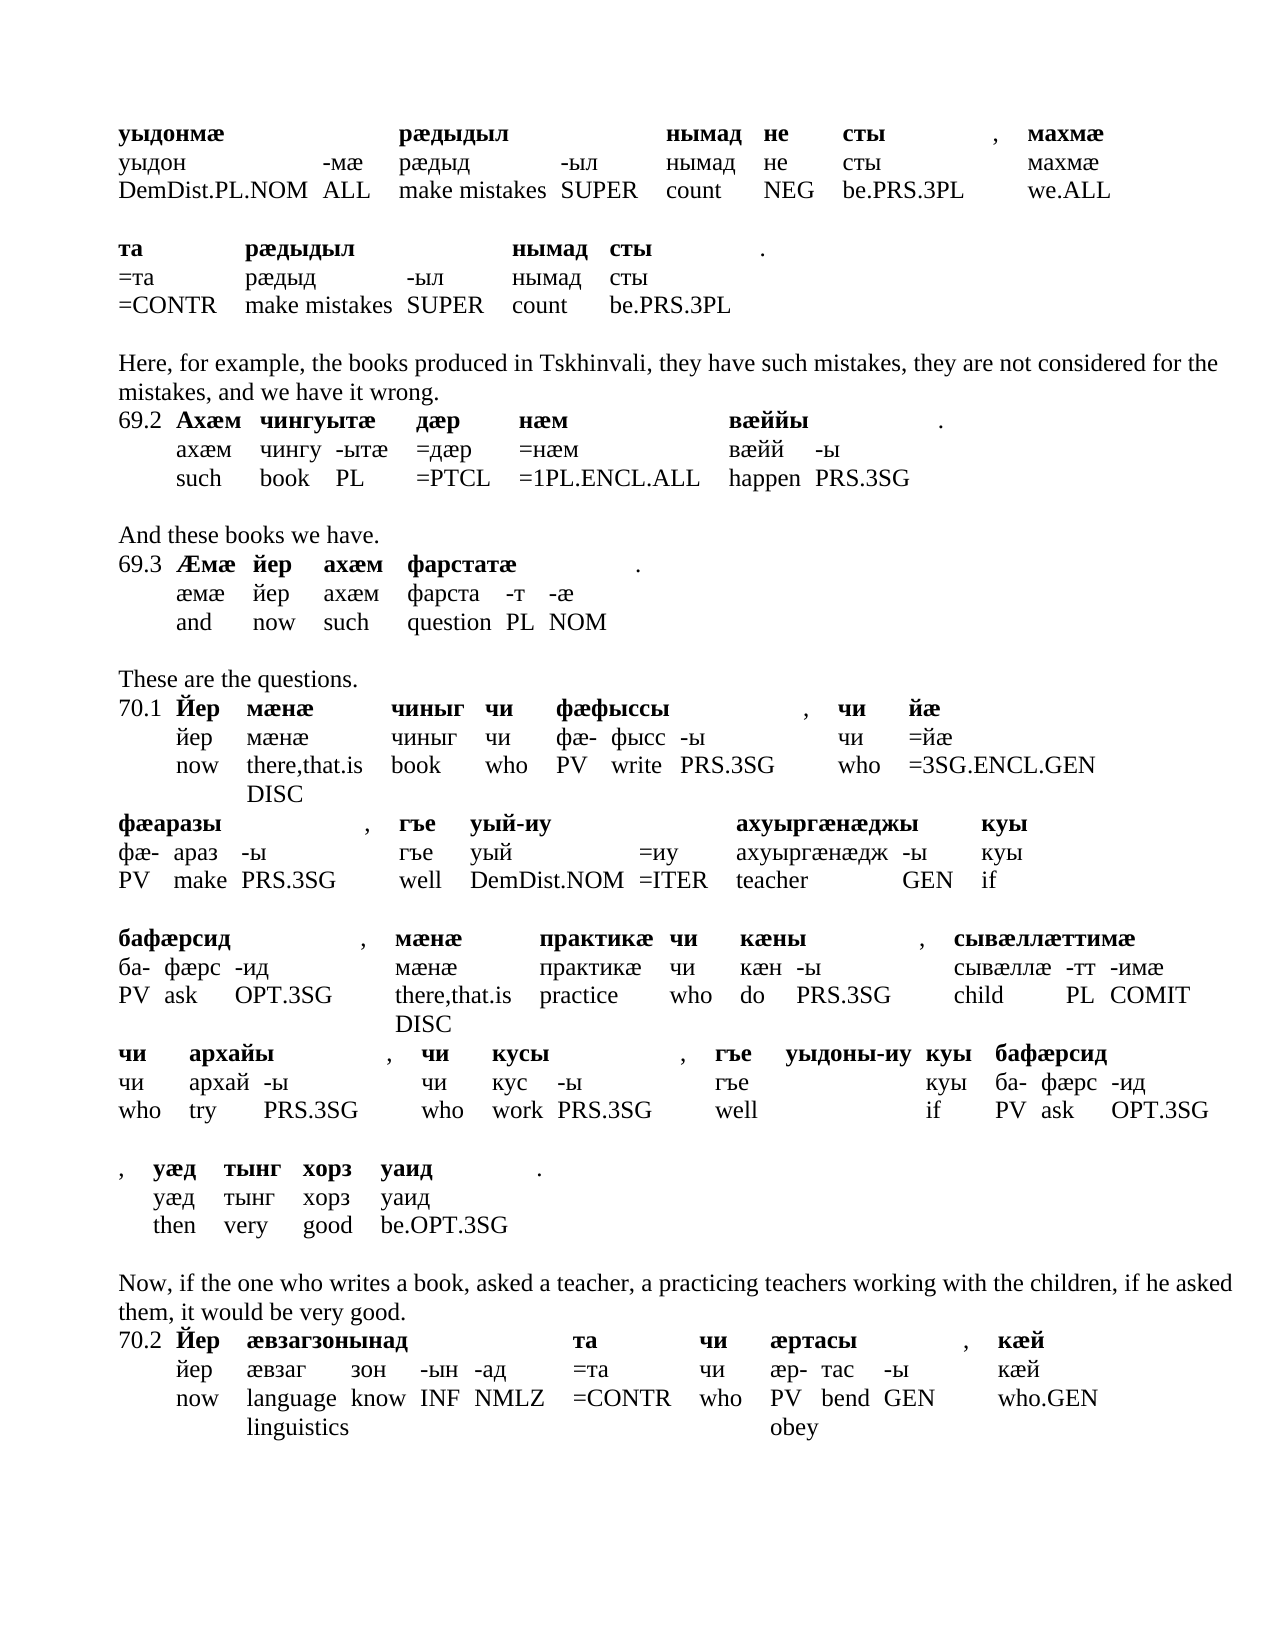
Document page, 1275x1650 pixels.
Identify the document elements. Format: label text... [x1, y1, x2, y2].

text куы [981, 808, 1037, 837]
text чи [669, 952, 712, 981]
text ахæм [176, 434, 232, 463]
text зон [351, 1354, 406, 1383]
text 69.3 [118, 549, 162, 578]
text . [635, 549, 656, 578]
text уæд [153, 1182, 196, 1211]
text bend [821, 1383, 870, 1412]
text чингу [259, 434, 322, 463]
text ахæм [323, 549, 393, 578]
text йер [176, 722, 219, 751]
text -ы [680, 722, 775, 751]
text , [919, 923, 940, 952]
text question [407, 607, 492, 636]
text чи [838, 693, 894, 722]
text GEN [902, 866, 953, 894]
text архайы [189, 1038, 372, 1067]
text гъе [715, 1067, 758, 1096]
text such [323, 607, 379, 636]
text куы [926, 1038, 981, 1067]
text DemDist.PL.NOM [118, 176, 308, 204]
text know [351, 1383, 406, 1412]
text . [759, 233, 780, 262]
text вæййы [729, 406, 924, 434]
text йер [253, 578, 296, 607]
text PV [556, 751, 597, 779]
text =3SG.ENCL.GEN [908, 751, 1096, 779]
text мæнæ [246, 693, 377, 722]
text -ын [420, 1354, 460, 1383]
text -ыл [406, 262, 484, 291]
text do [740, 981, 782, 1009]
text =CONTR [118, 291, 217, 319]
text =та [118, 262, 217, 291]
text сывæллæттимæ [954, 923, 1204, 952]
text well [399, 866, 442, 894]
text бафæрсид [118, 923, 346, 952]
text 70.1 [118, 693, 162, 722]
text гъе [399, 837, 442, 866]
text PRS.3SG [680, 751, 775, 779]
text be.OPT.3SG [380, 1211, 508, 1239]
text now [176, 1383, 219, 1412]
text уый-иу [470, 808, 722, 837]
text чи [421, 1067, 464, 1096]
text good [303, 1211, 353, 1239]
text book [259, 463, 322, 492]
text æмæ [176, 578, 225, 607]
text фарста [407, 578, 492, 607]
text =1PL.ENCL.ALL [519, 463, 701, 492]
text -ад [474, 1354, 545, 1383]
text фæаразы [118, 808, 350, 837]
text уый [470, 837, 625, 866]
text сты [609, 262, 732, 291]
text мæнæ [246, 722, 363, 751]
text -æ [549, 578, 607, 607]
text гъе [715, 1038, 772, 1067]
text , [963, 1326, 984, 1354]
text -ытæ [335, 434, 388, 463]
text =PTCL [416, 463, 491, 492]
text кус [492, 1067, 543, 1096]
text рæдыд [245, 262, 393, 291]
text нымад [512, 233, 596, 262]
text ask [1041, 1096, 1097, 1124]
text And these books we have. [118, 521, 1249, 549]
text йæ [908, 693, 1110, 722]
text рæдыдыл [245, 233, 498, 262]
text бафæрсид [995, 1038, 1223, 1067]
text -ид [234, 952, 332, 981]
text сывæллæ [954, 952, 1052, 981]
text не [763, 147, 815, 176]
text кæн [740, 952, 782, 981]
text махмæ [1027, 118, 1125, 147]
text кæй [998, 1354, 1098, 1383]
text who [838, 751, 881, 779]
text well [715, 1096, 758, 1124]
text Now, if the one who writes a book, asked a teacher, a practicing teachers working with the children, if he asked them, it would be very good. [118, 1268, 1249, 1326]
text PRS.3SG [241, 866, 337, 894]
text teacher [736, 866, 888, 894]
text who [421, 1096, 464, 1124]
text йер [253, 549, 309, 578]
text практикæ [539, 923, 656, 952]
text DISC [395, 1009, 526, 1038]
text now [253, 607, 296, 636]
text DISC [246, 779, 377, 808]
text Here, for example, the books produced in Tskhinvali, they have such mistakes, they are not considered for the mistakes, and we have it wrong. [118, 348, 1249, 406]
text чи [699, 1326, 756, 1354]
text уаид [380, 1153, 522, 1182]
text PV [118, 866, 159, 894]
text , [360, 923, 381, 952]
text -мæ [322, 147, 371, 176]
text фæ- [556, 722, 597, 751]
text =иу [638, 837, 708, 866]
text These are the questions. [118, 664, 1249, 693]
text рæдыд [399, 147, 547, 176]
text GEN [884, 1383, 935, 1412]
text linguistics [246, 1412, 559, 1441]
text we.ALL [1027, 176, 1111, 204]
text , [386, 1038, 407, 1067]
text Йер [176, 1326, 233, 1354]
text æвзаг [246, 1354, 337, 1383]
text чи [421, 1038, 478, 1067]
text нымад [666, 147, 736, 176]
text хорз [303, 1153, 367, 1182]
text PRS.3SG [557, 1096, 652, 1124]
text DemDist.NOM [470, 866, 625, 894]
text book [391, 751, 457, 779]
text нæм [519, 406, 715, 434]
text сты [609, 233, 746, 262]
text мæнæ [395, 952, 512, 981]
text PV [995, 1096, 1027, 1124]
text чи [838, 722, 881, 751]
text PRS.3SG [815, 463, 910, 492]
text куы [926, 1067, 967, 1096]
text there,that.is [246, 751, 363, 779]
text then [153, 1211, 196, 1239]
text COMIT [1110, 981, 1190, 1009]
text чингуытæ [259, 406, 402, 434]
text -ы [884, 1354, 935, 1383]
text чи [699, 1354, 742, 1383]
text make [173, 866, 227, 894]
text уыдоны-иу [785, 1038, 912, 1067]
text уæд [153, 1153, 210, 1182]
text NEG [763, 176, 815, 204]
text -ыл [560, 147, 638, 176]
text =ITER [638, 866, 708, 894]
text ALL [322, 176, 371, 204]
text PV [118, 981, 150, 1009]
text та [573, 1326, 685, 1354]
text 69.2 [118, 406, 162, 434]
text be.PRS.3PL [842, 176, 965, 204]
text =та [573, 1354, 672, 1383]
text араз [173, 837, 227, 866]
text фарстатæ [407, 549, 621, 578]
text фæ- [118, 837, 159, 866]
text тынг [224, 1182, 275, 1211]
text архай [189, 1067, 249, 1096]
text -тт [1066, 952, 1096, 981]
text make mistakes [399, 176, 547, 204]
text сты [842, 118, 979, 147]
text кусы [492, 1038, 666, 1067]
text PL [506, 607, 535, 636]
text Ахæм [176, 406, 246, 434]
text if [926, 1096, 967, 1124]
text PRS.3SG [263, 1096, 359, 1124]
text ахуыргæнæдж [736, 837, 888, 866]
text уыдон [118, 147, 308, 176]
text -имæ [1110, 952, 1190, 981]
text практикæ [539, 952, 642, 981]
text чиныг [391, 693, 471, 722]
text тас [821, 1354, 870, 1383]
text рæдыдыл [399, 118, 652, 147]
text child [954, 981, 1052, 1009]
text obey [770, 1412, 949, 1441]
text тынг [224, 1153, 289, 1182]
text PV [770, 1383, 807, 1412]
text -ы [815, 434, 910, 463]
text who.GEN [998, 1383, 1098, 1412]
text ахуыргæнæджы [736, 808, 967, 837]
text 70.2 [118, 1326, 162, 1354]
text сты [842, 147, 965, 176]
text -ы [796, 952, 891, 981]
text махмæ [1027, 147, 1111, 176]
text now [176, 751, 219, 779]
text NMLZ [474, 1383, 545, 1412]
text ба- [118, 952, 150, 981]
text фæрс [1041, 1067, 1097, 1096]
text OPT.3SG [234, 981, 332, 1009]
text Йер [176, 693, 233, 722]
text PL [335, 463, 388, 492]
text кæны [740, 923, 905, 952]
text хорз [303, 1182, 353, 1211]
text try [189, 1096, 249, 1124]
text be.PRS.3PL [609, 291, 732, 319]
text count [512, 291, 582, 319]
text if [981, 866, 1023, 894]
text не [763, 118, 829, 147]
text чи [669, 923, 726, 952]
text =йæ [908, 722, 1096, 751]
text ask [164, 981, 221, 1009]
text SUPER [560, 176, 638, 204]
text дæр [416, 406, 505, 434]
text -т [506, 578, 535, 607]
text who [485, 751, 528, 779]
text ахæм [323, 578, 379, 607]
text PRS.3SG [796, 981, 891, 1009]
text куы [981, 837, 1023, 866]
text , [680, 1038, 701, 1067]
text Æмæ [176, 549, 239, 578]
text SUPER [406, 291, 484, 319]
text , [118, 1153, 139, 1182]
text make mistakes [245, 291, 393, 319]
text æртасы [770, 1326, 949, 1354]
text and [176, 607, 225, 636]
text very [224, 1211, 275, 1239]
text PL [1066, 981, 1096, 1009]
text who [118, 1096, 161, 1124]
text гъе [399, 808, 456, 837]
text -ы [902, 837, 953, 866]
text кæй [998, 1326, 1112, 1354]
text =нæм [519, 434, 701, 463]
text мæнæ [395, 923, 526, 952]
text . [536, 1153, 557, 1182]
text та [118, 233, 231, 262]
text уыдонмæ [118, 118, 385, 147]
text йер [176, 1354, 219, 1383]
text such [176, 463, 232, 492]
text INF [420, 1383, 460, 1412]
text . [938, 406, 959, 434]
text -ы [241, 837, 337, 866]
text фысс [611, 722, 666, 751]
text who [699, 1383, 742, 1412]
text =дæр [416, 434, 491, 463]
text уаид [380, 1182, 508, 1211]
text нымад [512, 262, 582, 291]
text -ид [1111, 1067, 1209, 1096]
text чиныг [391, 722, 457, 751]
text happen [729, 463, 801, 492]
text there,that.is [395, 981, 512, 1009]
text language [246, 1383, 337, 1412]
text чи [485, 693, 542, 722]
text , [364, 808, 385, 837]
text who [669, 981, 712, 1009]
text фæфыссы [556, 693, 789, 722]
text ба- [995, 1067, 1027, 1096]
text æвзагзонынад [246, 1326, 559, 1354]
text æр- [770, 1354, 807, 1383]
text , [992, 118, 1013, 147]
text чи [485, 722, 528, 751]
text practice [539, 981, 642, 1009]
text вæйй [729, 434, 801, 463]
text , [803, 693, 824, 722]
text чи [118, 1038, 175, 1067]
text -ы [263, 1067, 359, 1096]
text нымад [666, 118, 749, 147]
text фæрс [164, 952, 221, 981]
text =CONTR [573, 1383, 672, 1412]
text write [611, 751, 666, 779]
text NOM [549, 607, 607, 636]
text count [666, 176, 736, 204]
text OPT.3SG [1111, 1096, 1209, 1124]
text чи [118, 1067, 161, 1096]
text work [492, 1096, 543, 1124]
text -ы [557, 1067, 652, 1096]
